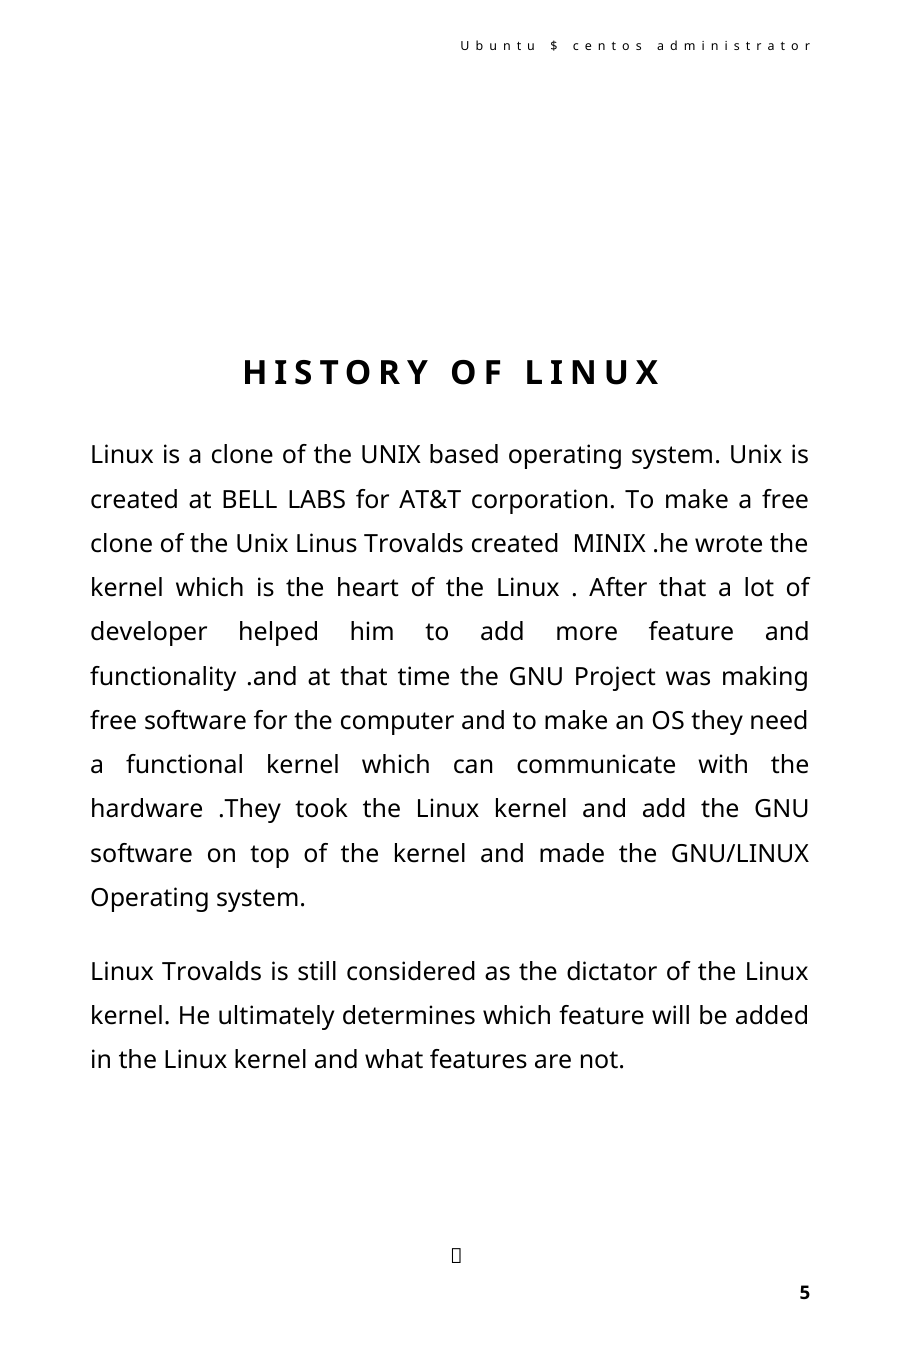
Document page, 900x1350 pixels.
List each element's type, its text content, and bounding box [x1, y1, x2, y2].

subtitle HISTORY OF LINUX [90, 349, 810, 394]
text Linux Trovalds is still considered as the dictator of the Linux kernel. He ultimately determines which feature will be added in the Linux kernel and what features are not. [90, 953, 810, 1076]
text Linux is a clone of the UNIX based operating system. Unix is created at BELL LABS for AT&T corporation. To make a free clone of the Unix Linus Trovalds created MINIX .he wrote the kernel which is the heart of the Linux . After that a lot of developer helped him to add more feature and functionality .and at that time the GNU Project was making free software for the computer and to make an OS they need a functional kernel which can communicate with the hardware .They took the Linux kernel and add the GNU software on top of the kernel and made the GNU/LINUX Operating system. [90, 437, 810, 914]
